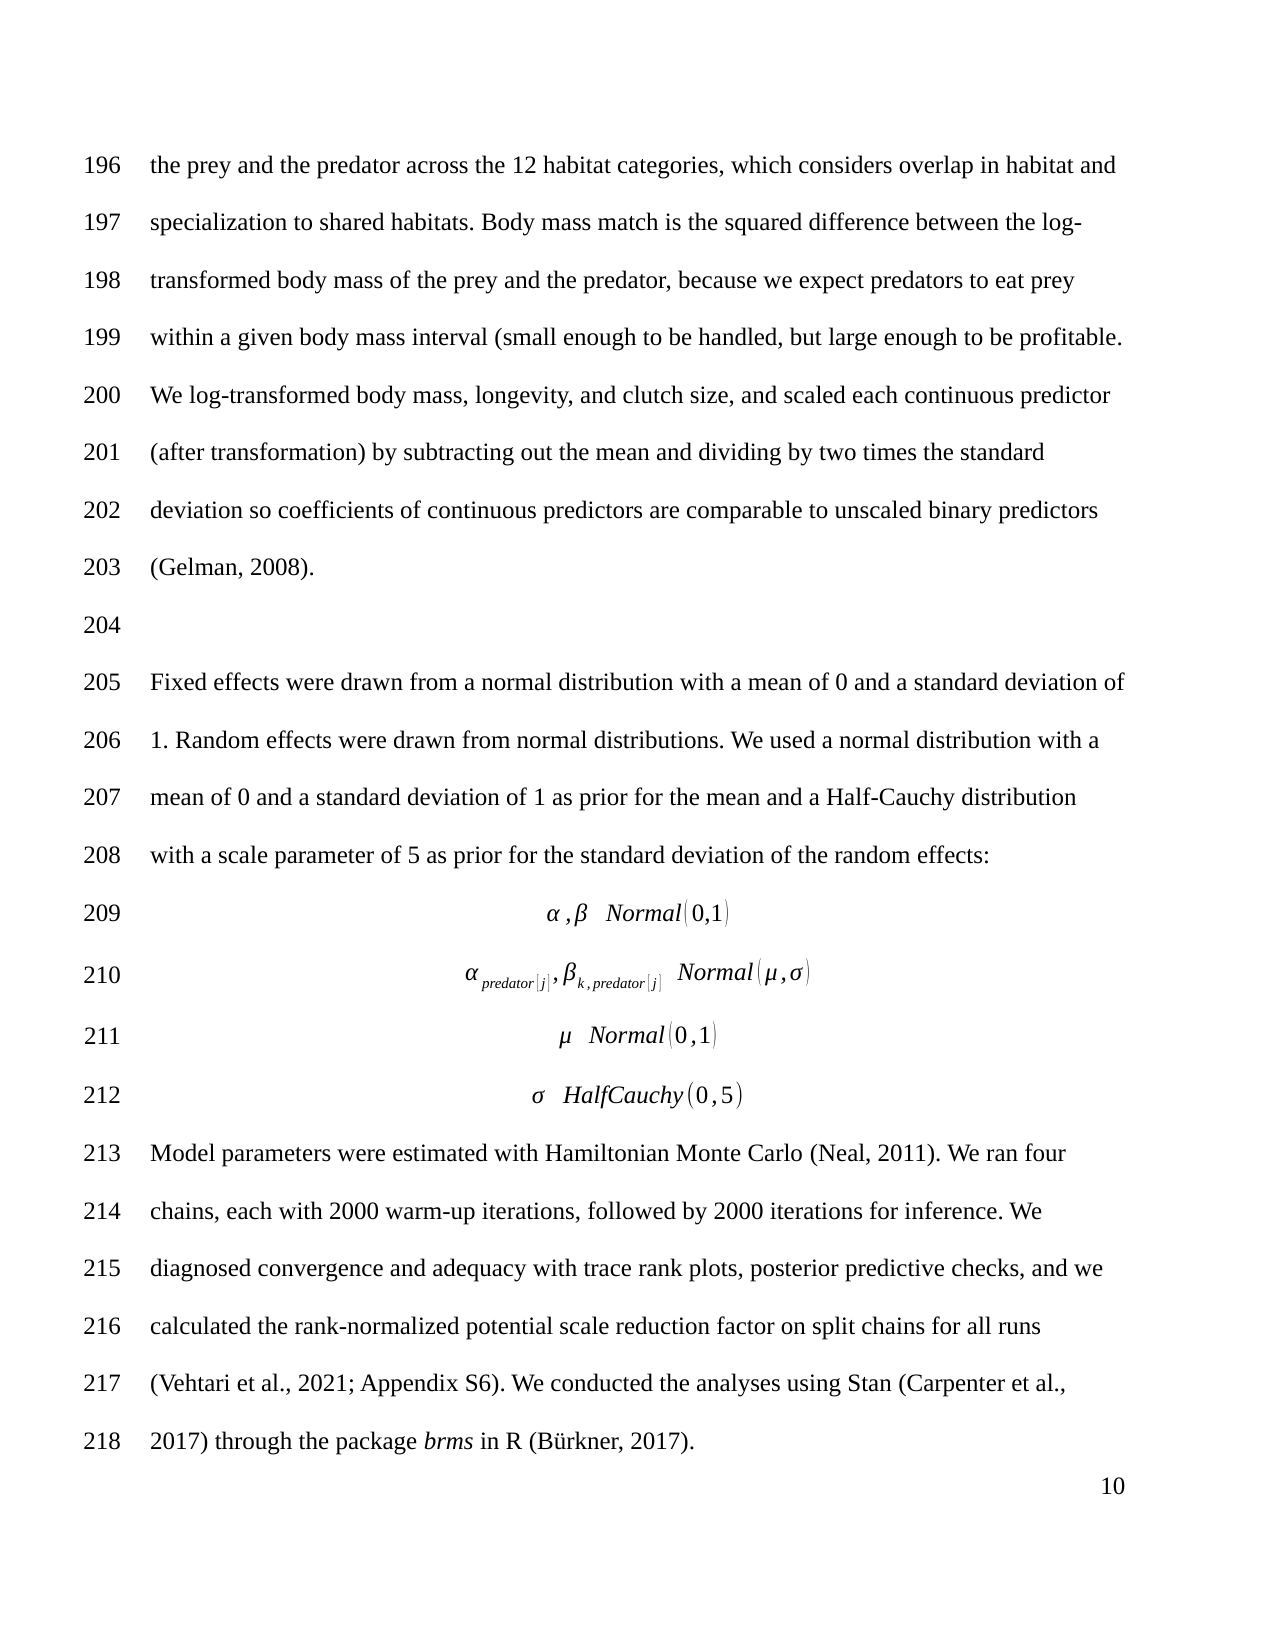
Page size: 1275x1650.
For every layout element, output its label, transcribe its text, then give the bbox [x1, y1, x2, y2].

text Model parameters were estimated with Hamiltonian Monte Carlo (Neal, 2011). We ran four chains, each with 2000 warm-up iterations, followed by 2000 iterations for inference. We diagnosed convergence and adequacy with trace rank plots, posterior predictive checks, and we calculated the rank-normalized potential scale reduction factor on split chains for all runs (Vehtari et al., 2021; Appendix S6). We conducted the analyses using Stan (Carpenter et al., 2017) through the package brms in R (Bürkner, 2017). [150, 1138, 1125, 1454]
text Fixed effects were drawn from a normal distribution with a mean of 0 and a standard deviation of 1. Random effects were drawn from normal distributions. We used a normal distribution with a mean of 0 and a standard deviation of 1 as prior for the mean and a Half-Cauchy distribution with a scale parameter of 5 as prior for the standard deviation of the random effects: [150, 667, 1125, 869]
text the prey and the predator across the 12 habitat categories, which considers overlap in habitat and specialization to shared habitats. Body mass match is the squared difference between the log-transformed body mass of the prey and the predator, because we expect predators to eat prey within a given body mass interval (small enough to be handled, but large enough to be profitable. We log-transformed body mass, longevity, and clutch size, and scaled each continuous predictor (after transformation) by subtracting out the mean and dividing by two times the standard deviation so coefficients of continuous predictors are comparable to unscaled binary predictors (Gelman, 2008). [150, 150, 1125, 581]
